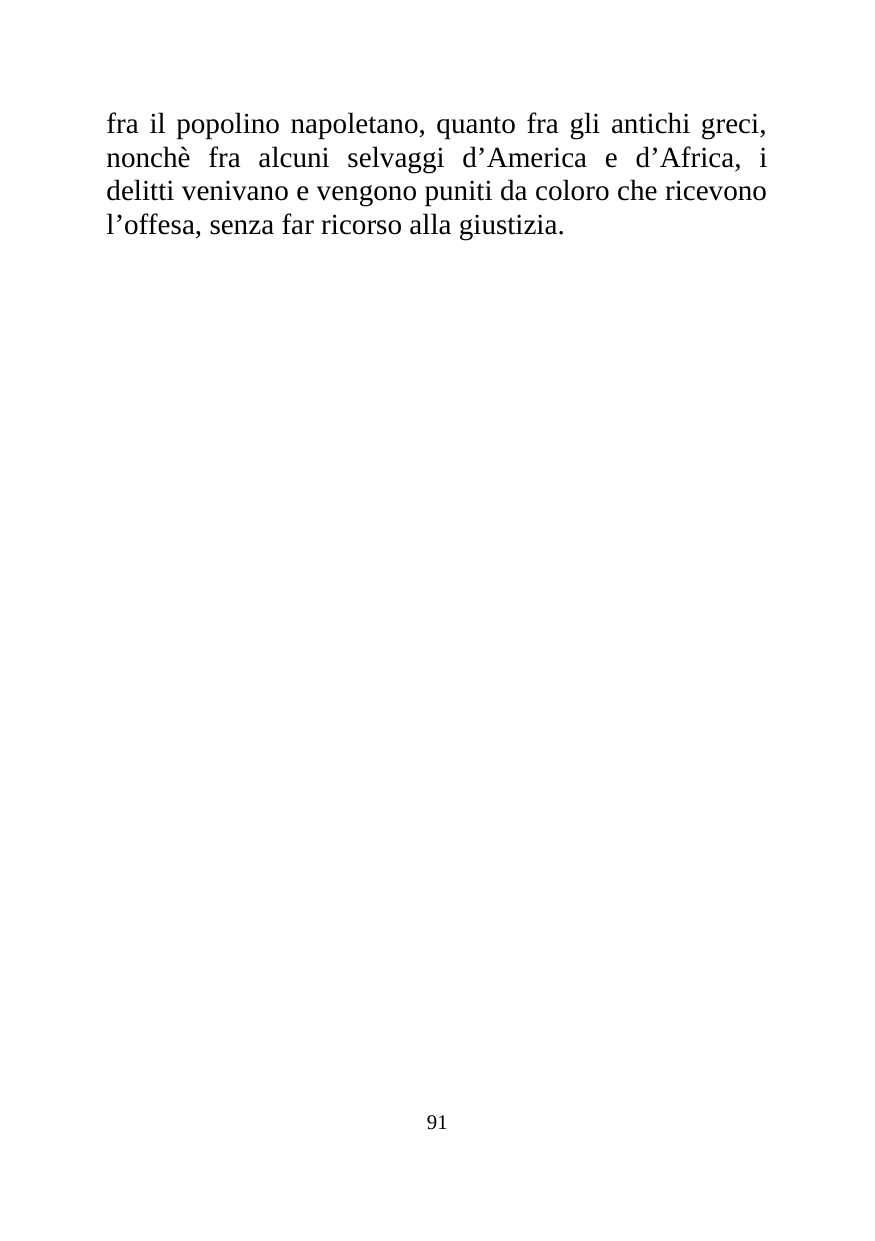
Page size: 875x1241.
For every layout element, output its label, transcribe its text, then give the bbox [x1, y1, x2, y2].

text fra il popolino napoletano, quanto fra gli antichi greci, nonchè fra alcuni selvaggi d’America e d’Africa, i delitti venivano e vengono puniti da coloro che ricevono l’offesa, senza far ricorso alla giustizia. [106, 106, 768, 240]
